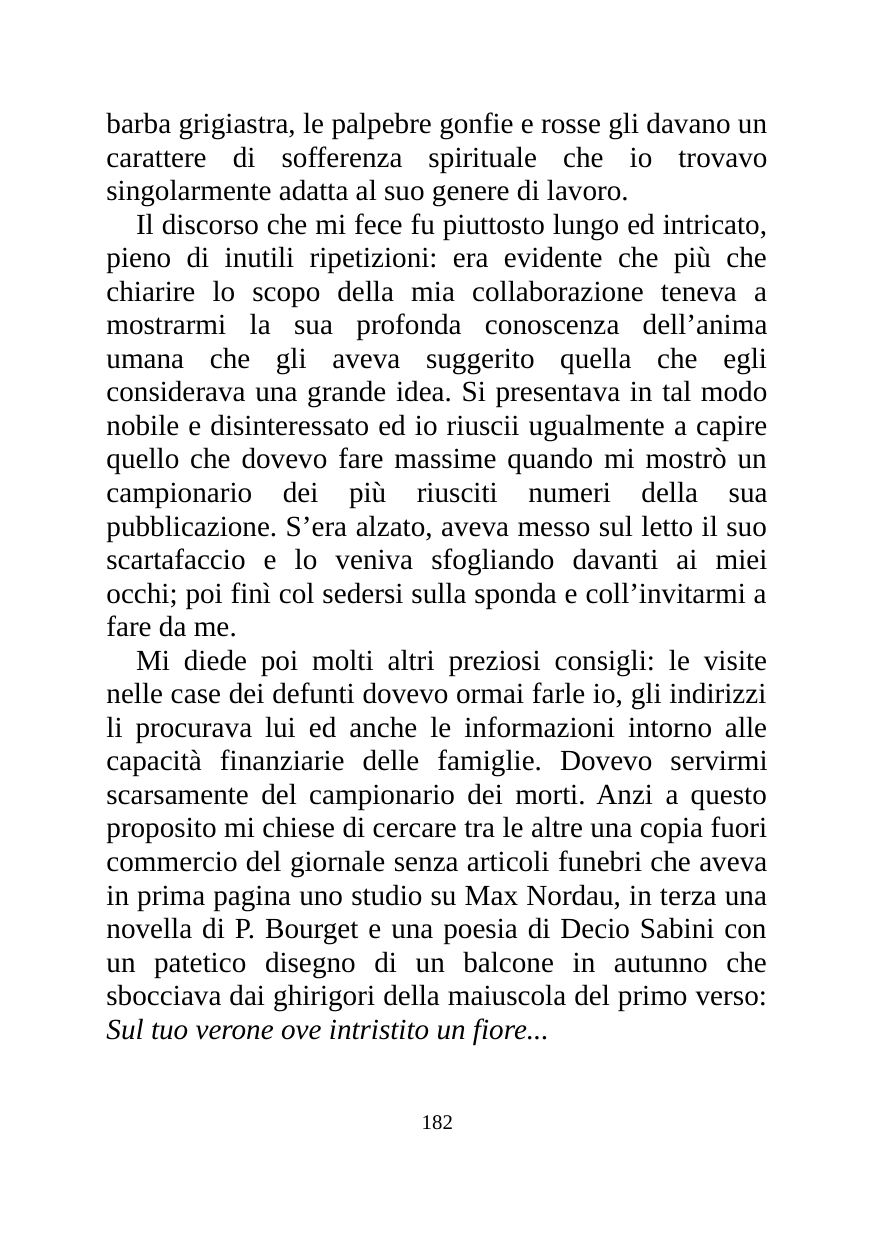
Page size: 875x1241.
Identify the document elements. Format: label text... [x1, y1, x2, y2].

text Il discorso che mi fece fu piuttosto lungo ed intricato, pieno di inutili ripetizioni: era evidente che più che chiarire lo scopo della mia collaborazione teneva a mostrarmi la sua profonda conoscenza dell’anima umana che gli aveva suggerito quella che egli considerava una grande idea. Si presentava in tal modo nobile e disinteressato ed io riuscii ugualmente a capire quello che dovevo fare massime quando mi mostrò un campionario dei più riusciti numeri della sua pubblicazione. S’era alzato, aveva messo sul letto il suo scartafaccio e lo veniva sfogliando davanti ai miei occhi; poi finì col sedersi sulla sponda e coll’invitarmi a fare da me. [106, 207, 768, 643]
text barba grigiastra, le palpebre gonfie e rosse gli davano un carattere di sofferenza spirituale che io trovavo singolarmente adatta al suo genere di lavoro. [106, 106, 768, 207]
text Mi diede poi molti altri preziosi consigli: le visite nelle case dei defunti dovevo ormai farle io, gli indirizzi li procurava lui ed anche le informazioni intorno alle capacità finanziarie delle famiglie. Dovevo servirmi scarsamente del campionario dei morti. Anzi a questo proposito mi chiese di cercare tra le altre una copia fuori commercio del giornale senza articoli funebri che aveva in prima pagina uno studio su Max Nordau, in terza una novella di P. Bourget e una poesia di Decio Sabini con un patetico disegno di un balcone in autunno che sbocciava dai ghirigori della maiuscola del primo verso: Sul tuo verone ove intristito un fiore... [106, 643, 768, 1045]
